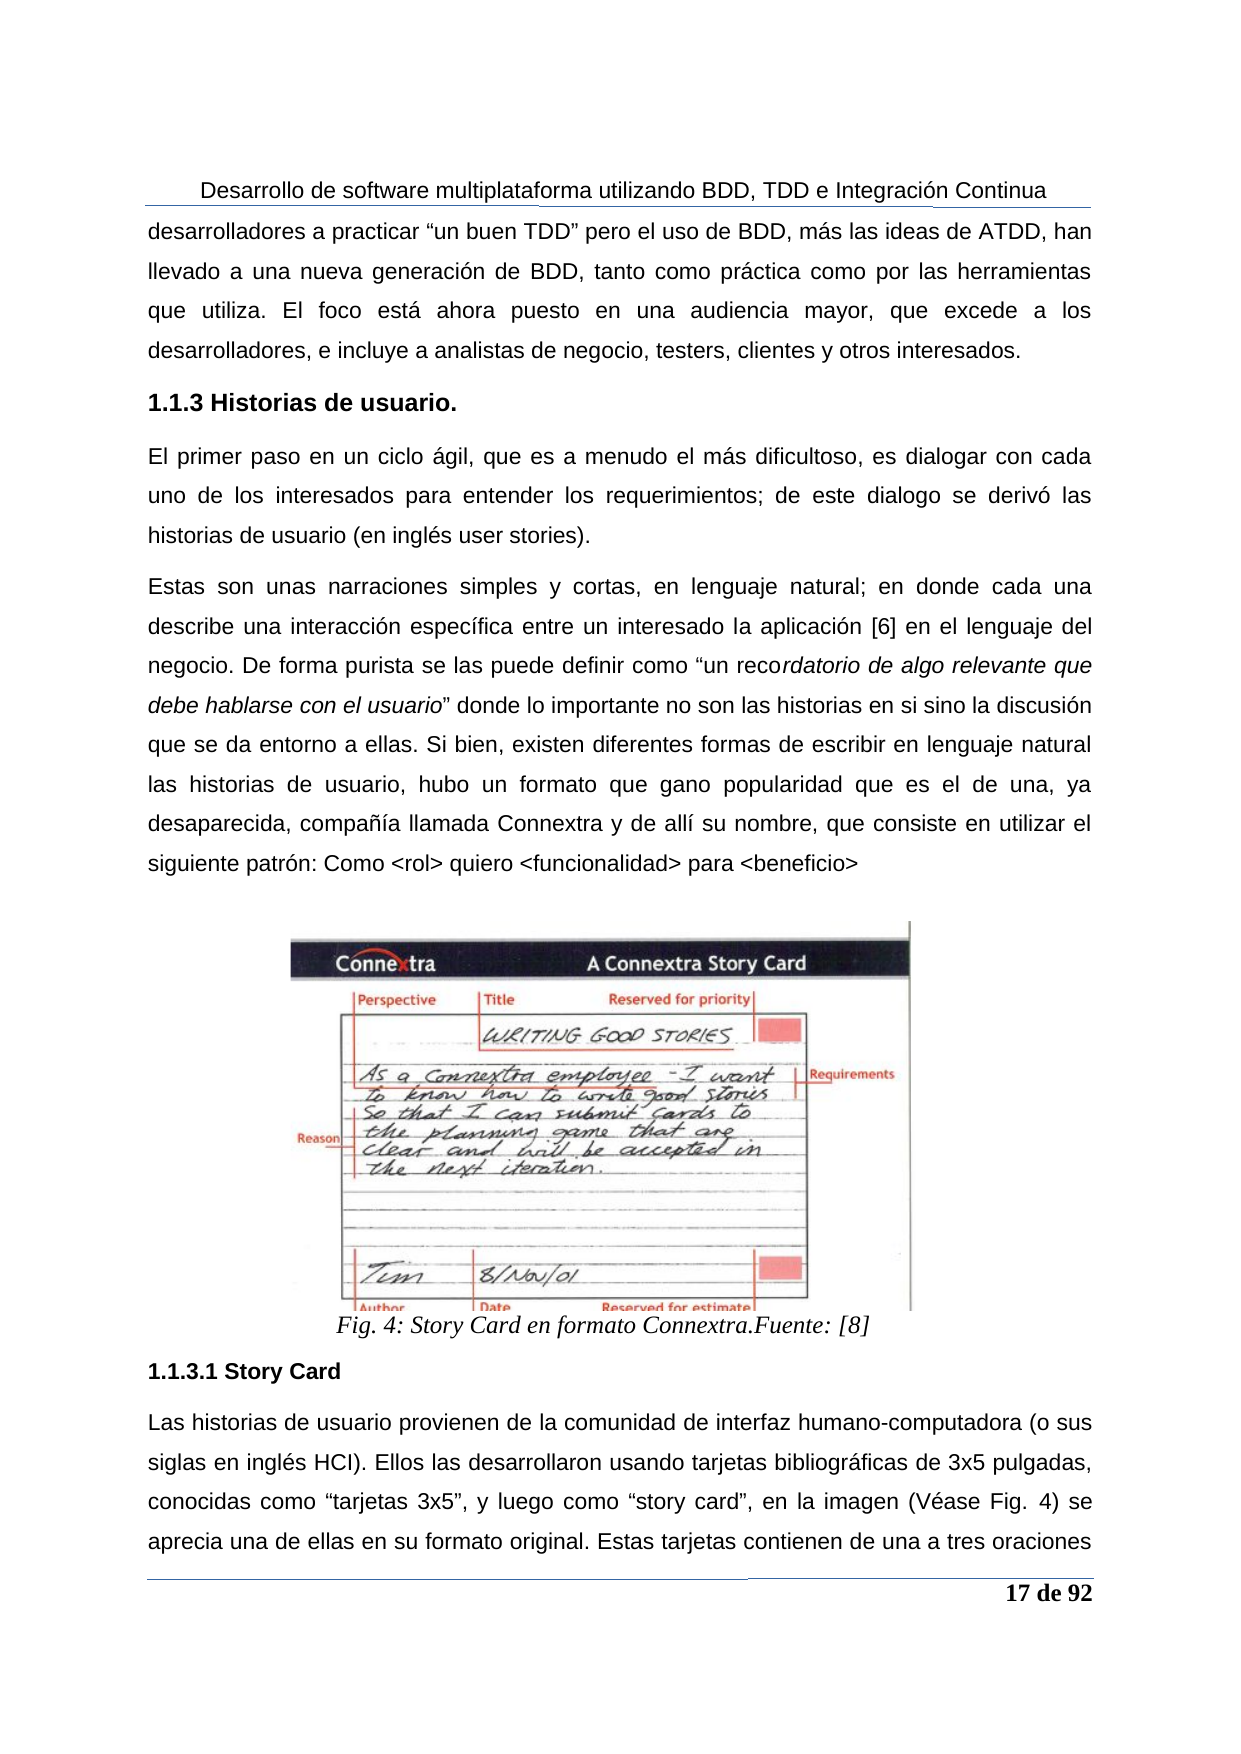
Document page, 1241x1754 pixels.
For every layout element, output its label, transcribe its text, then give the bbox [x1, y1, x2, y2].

text desarrolladores a practicar “un buen TDD” pero el uso de BDD, más las ideas de ATDD, han llevado a una nueva generación de BDD, tanto como práctica como por las herramientas que utiliza. El foco está ahora puesto en una audiencia mayor, que excede a los desarrolladores, e incluye a analistas de negocio, testers, clientes y otros interesados. [148, 218, 1093, 363]
text El primer paso en un ciclo ágil, que es a menudo el más dificultoso, es dialogar con cada uno de los interesados para entender los requerimientos; de este dialogo se derivó las historias de usuario (en inglés user stories). [148, 443, 1093, 548]
text Estas son unas narraciones simples y cortas, en lenguaje natural; en donde cada una describe una interacción específica entre un interesado la aplicación [6] en el lenguaje del negocio. De forma purista se las puede definir como “un recordatorio de algo relevante que debe hablarse con el usuario” donde lo importante no son las historias en si sino la discusión que se da entorno a ellas. Si bien, existen diferentes formas de escribir en lenguaje natural las historias de usuario, hubo un formato que gano popularidad que es el de una, ya desaparecida, compañía llamada Connextra y de allí su nombre, que consiste en utilizar el siguiente patrón: Como <rol> quiero <funcionalidad> para <beneficio> [148, 573, 1093, 876]
picture [290, 921, 916, 1311]
text Las historias de usuario provienen de la comunidad de interfaz humano-computadora (o sus siglas en inglés HCI). Ellos las desarrollaron usando tarjetas bibliográficas de 3x5 pulgadas, conocidas como “tarjetas 3x5”, y luego como “story card”, en la imagen (Véase Fig. 4) se aprecia una de ellas en su formato original. Estas tarjetas contienen de una a tres oraciones [148, 1409, 1093, 1554]
text Fig. 4: Story Card en formato Connextra.Fuente: [8] [291, 1311, 915, 1339]
text 1.1.3.1 Story Card [148, 901, 1093, 1384]
list 1.1.3 Historias de usuario. [148, 388, 1093, 417]
